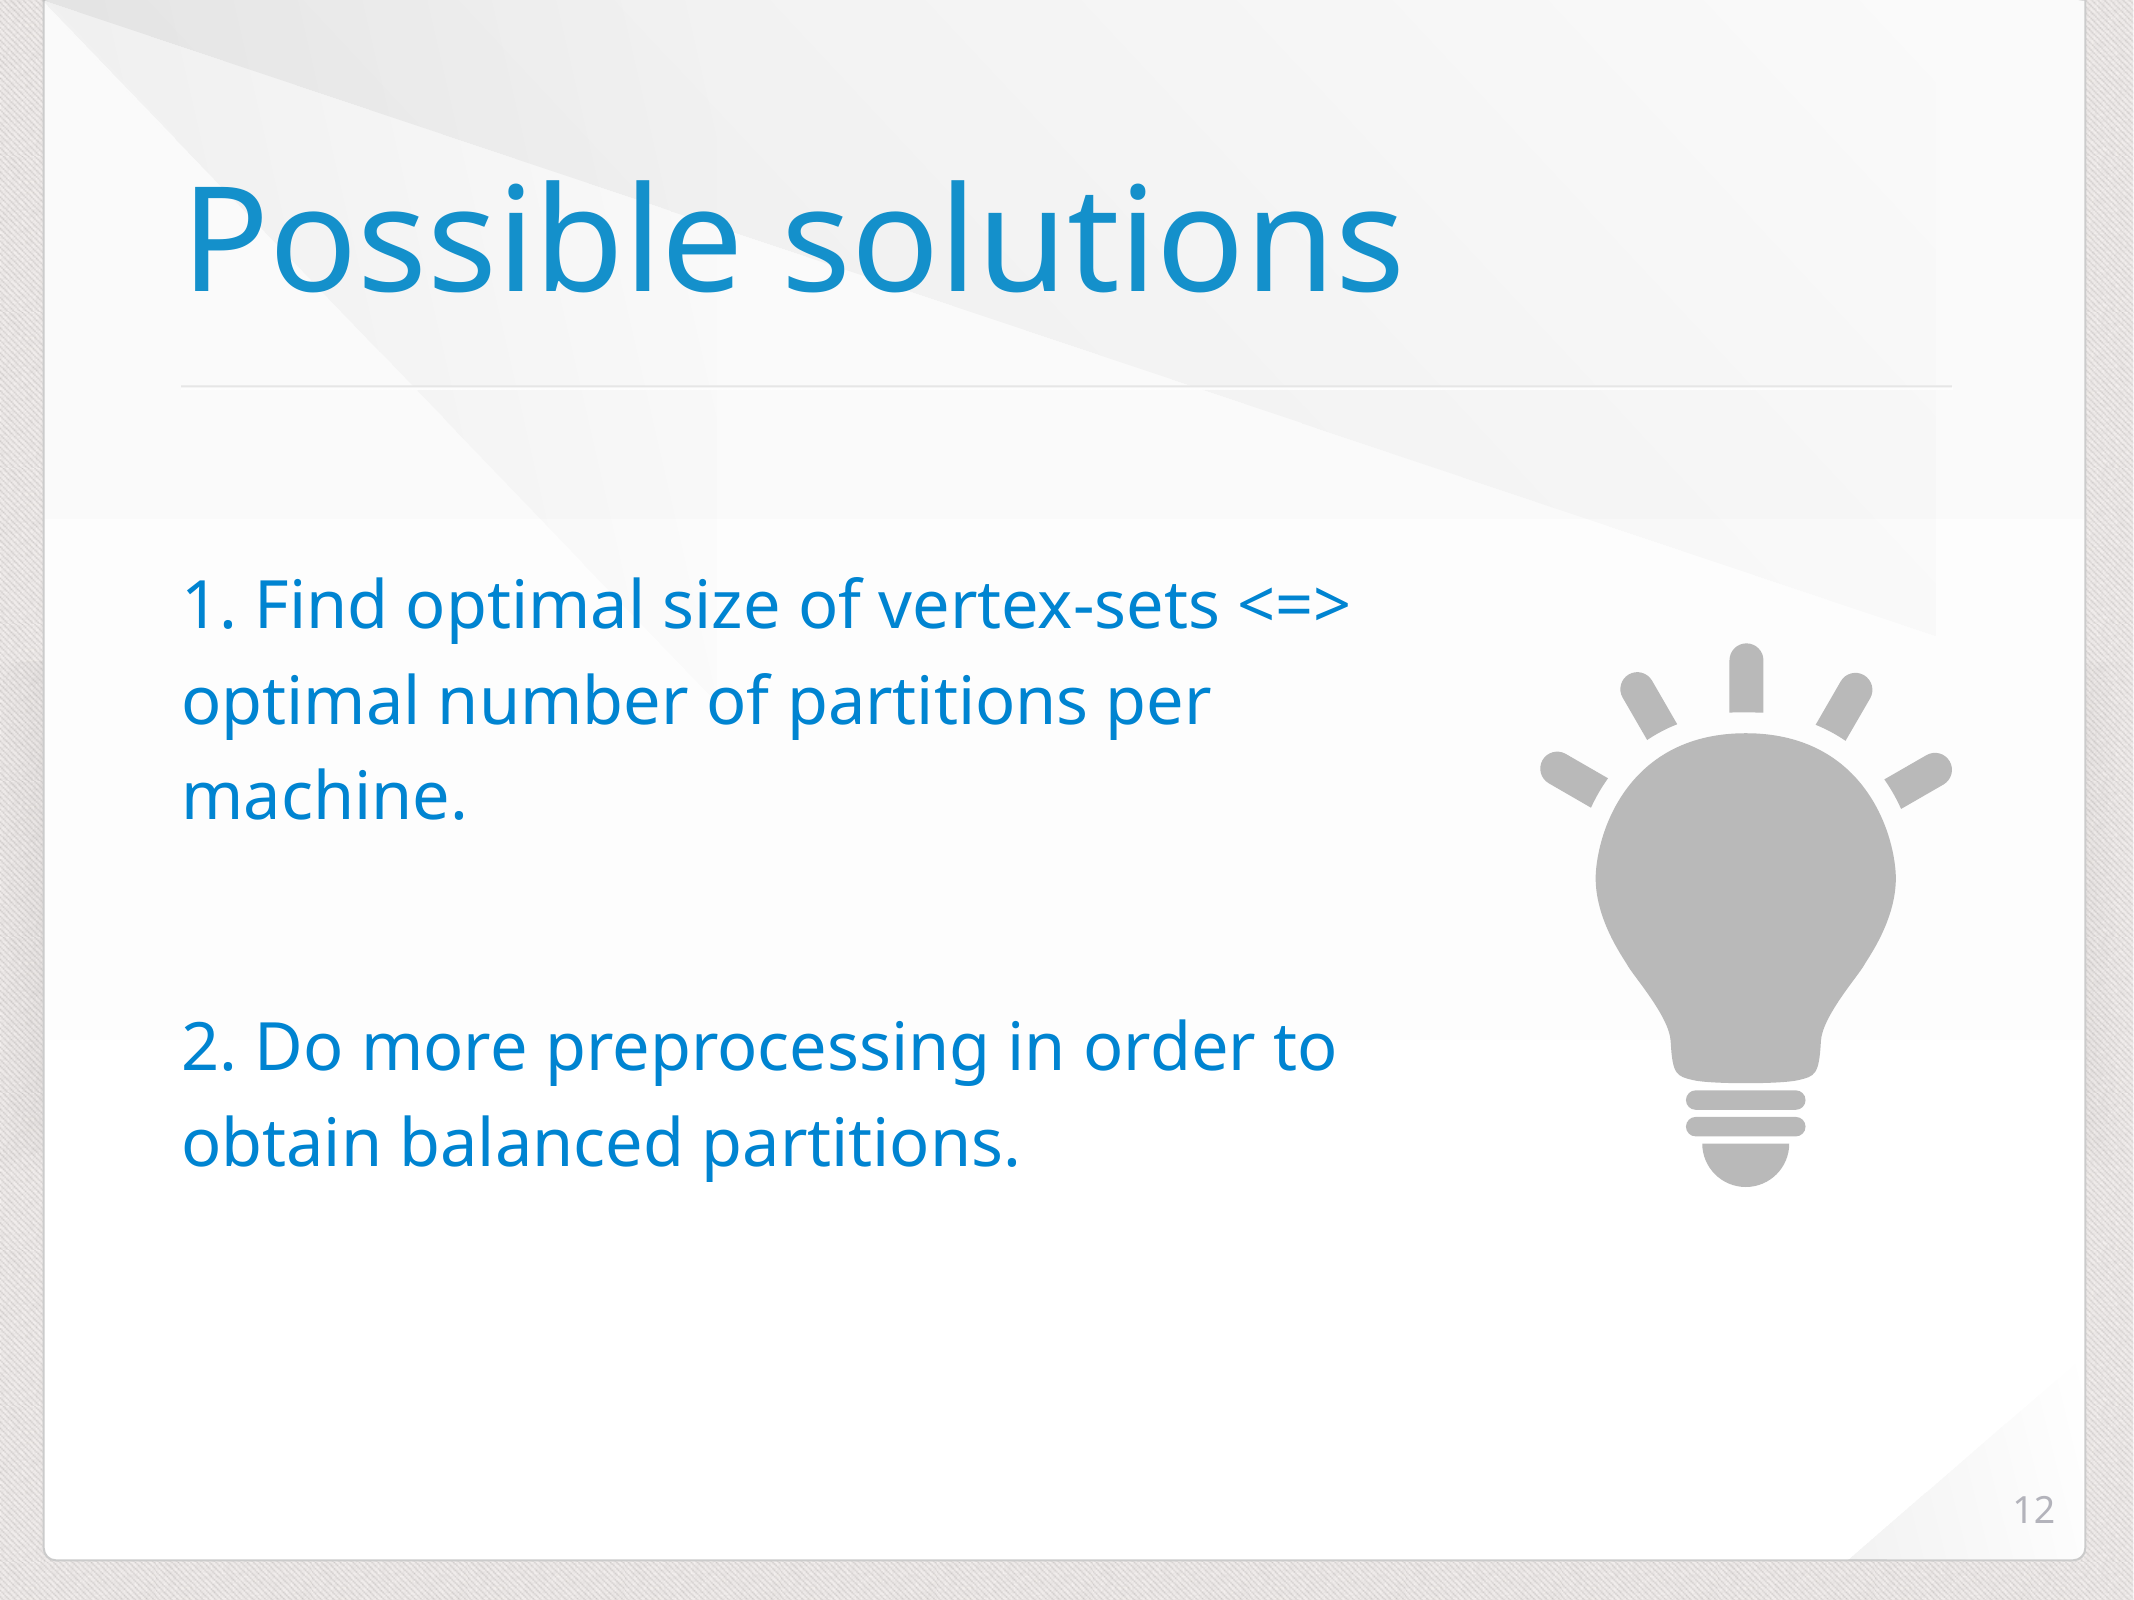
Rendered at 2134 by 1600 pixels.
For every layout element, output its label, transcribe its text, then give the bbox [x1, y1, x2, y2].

text_box [1595, 733, 1896, 1084]
text_box [1815, 672, 1873, 741]
text_box [1729, 643, 1764, 713]
picture [0, 0, 2134, 1600]
text_box [1540, 751, 1609, 808]
text_box [1702, 1143, 1790, 1188]
text_box [1685, 1116, 1806, 1137]
list 1. Find optimal size of vertex-sets <=> optimal number of partitions per machine. 2. Do more preprocessing in order to obtain balanced partitions. [181, 436, 1500, 1395]
text_box [1884, 752, 1952, 809]
slide_number [1909, 1476, 2071, 1548]
text_box [1620, 672, 1678, 741]
text_box [1685, 1090, 1806, 1110]
title Possible solutions [181, 145, 1953, 355]
